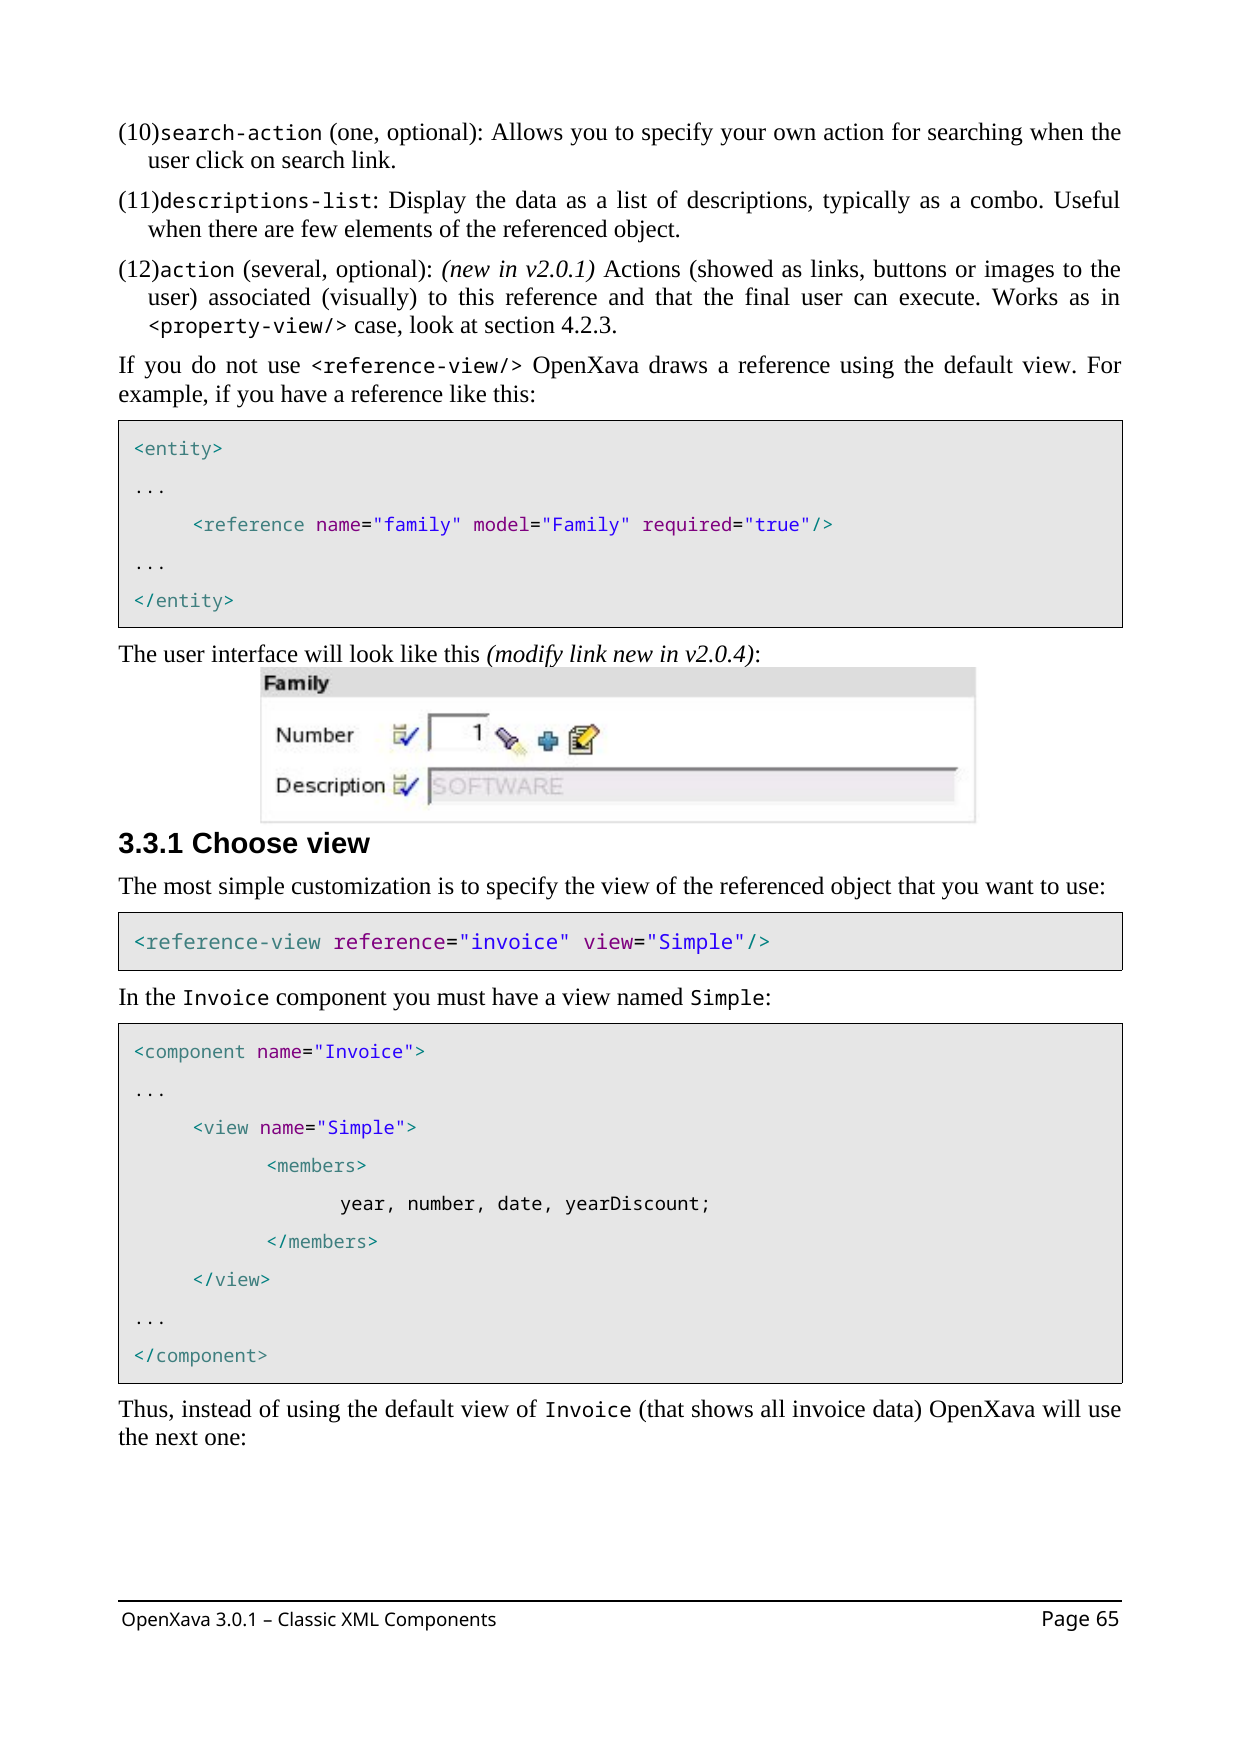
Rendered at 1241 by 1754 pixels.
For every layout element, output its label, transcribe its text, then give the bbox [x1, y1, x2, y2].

text </component> [119, 1327, 1122, 1383]
text </members> [119, 1213, 1122, 1251]
text <reference name="family" model="Family" required="true"/> [119, 496, 1122, 534]
text year, number, date, yearDiscount; [119, 1175, 1122, 1213]
text <view name="Simple"> [119, 1099, 1122, 1137]
list action (several, optional): (new in v2.0.1) Actions (showed as links, buttons or images to the user) associated (visually) to this reference and that the final user can execute. Works as in <property-view/> case, look at section 4.2.3. [118, 255, 1122, 339]
text ... [119, 534, 1122, 572]
subtitle Choose view [118, 827, 1122, 859]
list search-action (one, optional): Allows you to specify your own action for searching when the user click on search link. [118, 118, 1122, 174]
text <reference-view reference="invoice" view="Simple"/> [119, 913, 1122, 970]
text ... [119, 458, 1122, 496]
text <members> [119, 1137, 1122, 1175]
picture [260, 667, 980, 827]
text <component name="Invoice"> [119, 1024, 1122, 1061]
text The user interface will look like this (modify link new in v2.0.4): [118, 640, 1122, 668]
text The most simple customization is to specify the view of the referenced object that you want to use: [118, 872, 1122, 899]
text Thus, instead of using the default view of Invoice (that shows all invoice data) OpenXava will use the next one: [118, 1395, 1122, 1451]
text ... [119, 1061, 1122, 1099]
text </view> [119, 1251, 1122, 1289]
text </entity> [119, 572, 1122, 627]
text ... [119, 1289, 1122, 1327]
text If you do not use <reference-view/> OpenXava draws a reference using the default view. For example, if you have a reference like this: [118, 352, 1122, 408]
text <entity> [119, 421, 1122, 458]
text In the Invoice component you must have a view named Simple: [118, 983, 1122, 1011]
list descriptions-list: Display the data as a list of descriptions, typically as a combo. Useful when there are few elements of the referenced object. [118, 187, 1122, 242]
